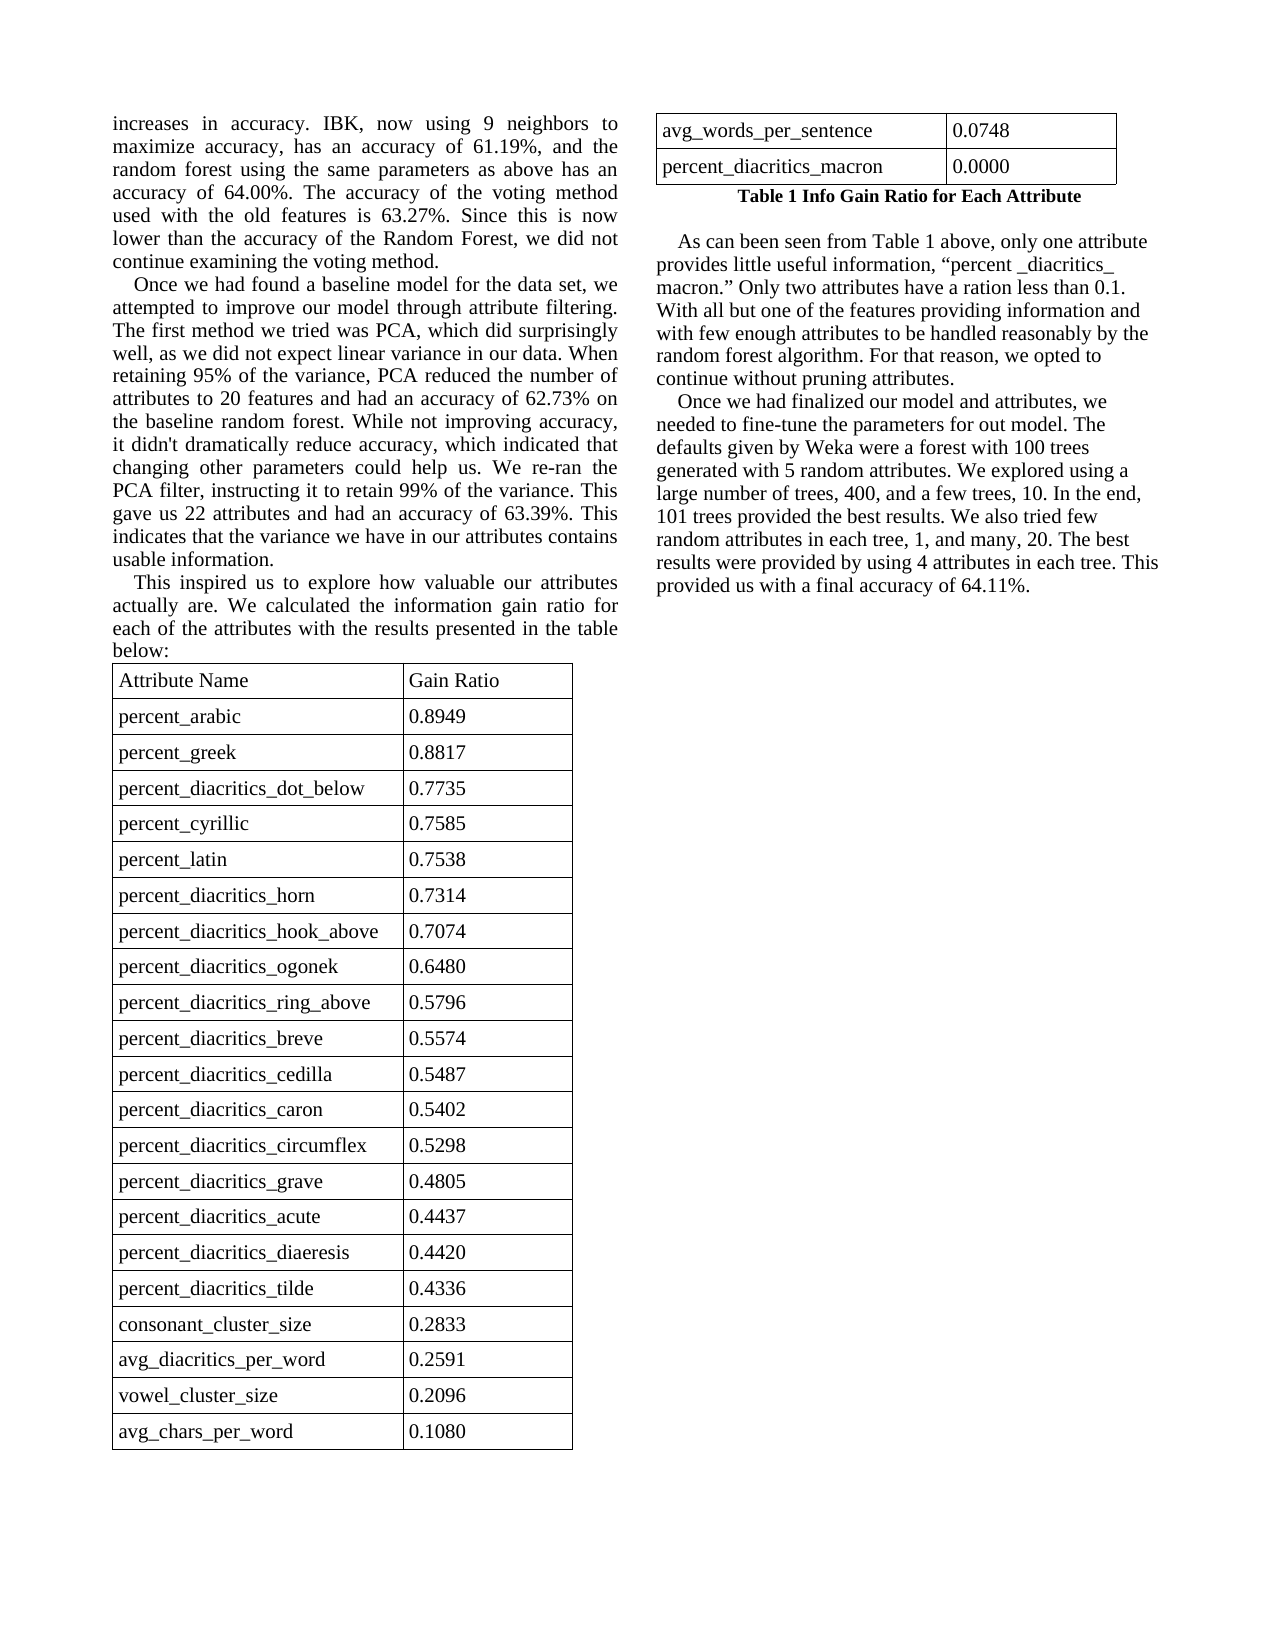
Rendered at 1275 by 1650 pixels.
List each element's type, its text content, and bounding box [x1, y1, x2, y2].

table_cell 0.8949 [404, 699, 572, 734]
table_header Attribute Name [113, 664, 403, 698]
table_cell 0.4805 [404, 1164, 572, 1198]
table_cell percent_diacritics_breve [113, 1021, 403, 1056]
table_cell 0.7585 [404, 806, 572, 841]
table_cell avg_words_per_sentence [657, 114, 946, 148]
table_cell 0.6480 [404, 949, 572, 984]
table_cell 0.4437 [404, 1200, 572, 1234]
text Once we had finalized our model and attributes, we needed to fine-tune the parameters for out model. The defaults given by Weka were a forest with 100 trees generated with 5 random attributes. We explored using a large number of trees, 400, and a few trees, 10. In the end, 101 trees provided the best results. We also tried few random attributes in each tree, 1, and many, 20. The best results were provided by using 4 attributes in each tree. This provided us with a final accuracy of 64.11%. [656, 390, 1162, 597]
table_cell percent_latin [113, 842, 403, 877]
table_cell 0.1080 [404, 1414, 572, 1448]
table_cell percent_diacritics_circumflex [113, 1128, 403, 1163]
table_cell percent_diacritics_horn [113, 878, 403, 913]
table_cell percent_arabic [113, 699, 403, 734]
table_cell 0.5574 [404, 1021, 572, 1056]
table_cell 0.2591 [404, 1342, 572, 1377]
table_cell percent_diacritics_acute [113, 1200, 403, 1234]
table_cell percent_diacritics_macron [657, 149, 946, 184]
table_cell 0.2096 [404, 1378, 572, 1413]
table_cell 0.7735 [404, 771, 572, 805]
table_cell percent_diacritics_grave [113, 1164, 403, 1198]
table_cell percent_diacritics_hook_above [113, 914, 403, 948]
table_cell vowel_cluster_size [113, 1378, 403, 1413]
table_cell percent_diacritics_cedilla [113, 1057, 403, 1091]
text This inspired us to explore how valuable our attributes actually are. We calculated the information gain ratio for each of the attributes with the results presented in the table below: [112, 571, 619, 662]
table_cell 0.0000 [947, 149, 1116, 184]
table_cell percent_diacritics_diaeresis [113, 1235, 403, 1270]
table_cell percent_diacritics_caron [113, 1092, 403, 1127]
table_cell percent_greek [113, 735, 403, 770]
table_cell 0.7538 [404, 842, 572, 877]
table_cell 0.7074 [404, 914, 572, 948]
table_header Gain Ratio [404, 664, 572, 698]
table_cell percent_diacritics_ring_above [113, 985, 403, 1020]
table_cell 0.5298 [404, 1128, 572, 1163]
table_cell 0.7314 [404, 878, 572, 913]
table_cell avg_chars_per_word [113, 1414, 403, 1448]
table_cell avg_diacritics_per_word [113, 1342, 403, 1377]
table_cell 0.4336 [404, 1271, 572, 1306]
table_cell 0.8817 [404, 735, 572, 770]
text As can been seen from Table 1 above, only one attribute provides little useful information, “percent _diacritics_ macron.” Only two attributes have a ration less than 0.1. With all but one of the features providing information and with few enough attributes to be handled reasonably by the random forest algorithm. For that reason, we opted to continue without pruning attributes. [656, 230, 1162, 390]
table_cell consonant_cluster_size [113, 1307, 403, 1341]
table_cell 0.5402 [404, 1092, 572, 1127]
table_cell percent_diacritics_dot_below [113, 771, 403, 805]
text Table 1 Info Gain Ratio for Each Attribute [656, 184, 1162, 207]
table_cell 0.2833 [404, 1307, 572, 1341]
text increases in accuracy. IBK, now using 9 neighbors to maximize accuracy, has an accuracy of 61.19%, and the random forest using the same parameters as above has an accuracy of 64.00%. The accuracy of the voting method used with the old features is 63.27%. Since this is now lower than the accuracy of the Random Forest, we did not continue examining the voting method. [112, 112, 619, 273]
text Once we had found a baseline model for the data set, we attempted to improve our model through attribute filtering. The first method we tried was PCA, which did surprisingly well, as we did not expect linear variance in our data. When retaining 95% of the variance, PCA reduced the number of attributes to 20 features and had an accuracy of 62.73% on the baseline random forest. While not improving accuracy, it didn't dramatically reduce accuracy, which indicated that changing other parameters could help us. We re-ran the PCA filter, instructing it to retain 99% of the variance. This gave us 22 attributes and had an accuracy of 63.39%. This indicates that the variance we have in our attributes contains usable information. [112, 273, 619, 571]
table_cell 0.5796 [404, 985, 572, 1020]
table_cell percent_cyrillic [113, 806, 403, 841]
table_cell percent_diacritics_tilde [113, 1271, 403, 1306]
table_cell percent_diacritics_ogonek [113, 949, 403, 984]
table_cell 0.0748 [947, 114, 1116, 148]
table_cell 0.5487 [404, 1057, 572, 1091]
table_cell 0.4420 [404, 1235, 572, 1270]
